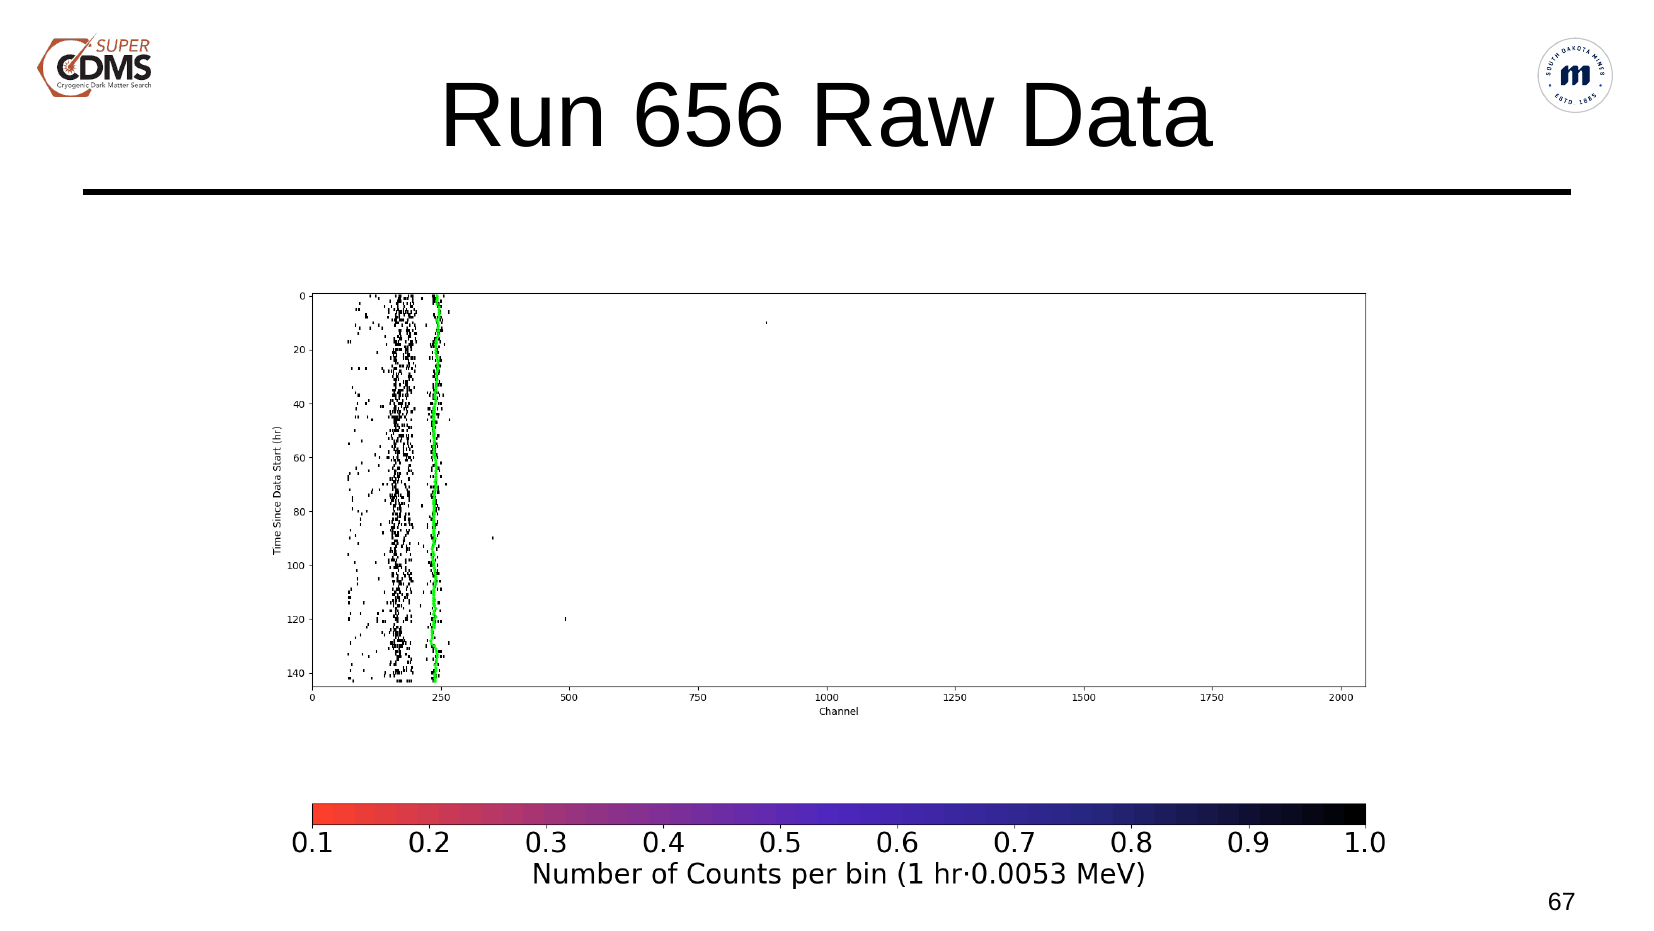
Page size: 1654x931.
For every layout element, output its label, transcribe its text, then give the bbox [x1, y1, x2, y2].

picture [37, 32, 151, 97]
title Run 656 Raw Data [82, 37, 1571, 193]
picture [1571, 37, 1613, 113]
picture [142, 210, 1501, 901]
